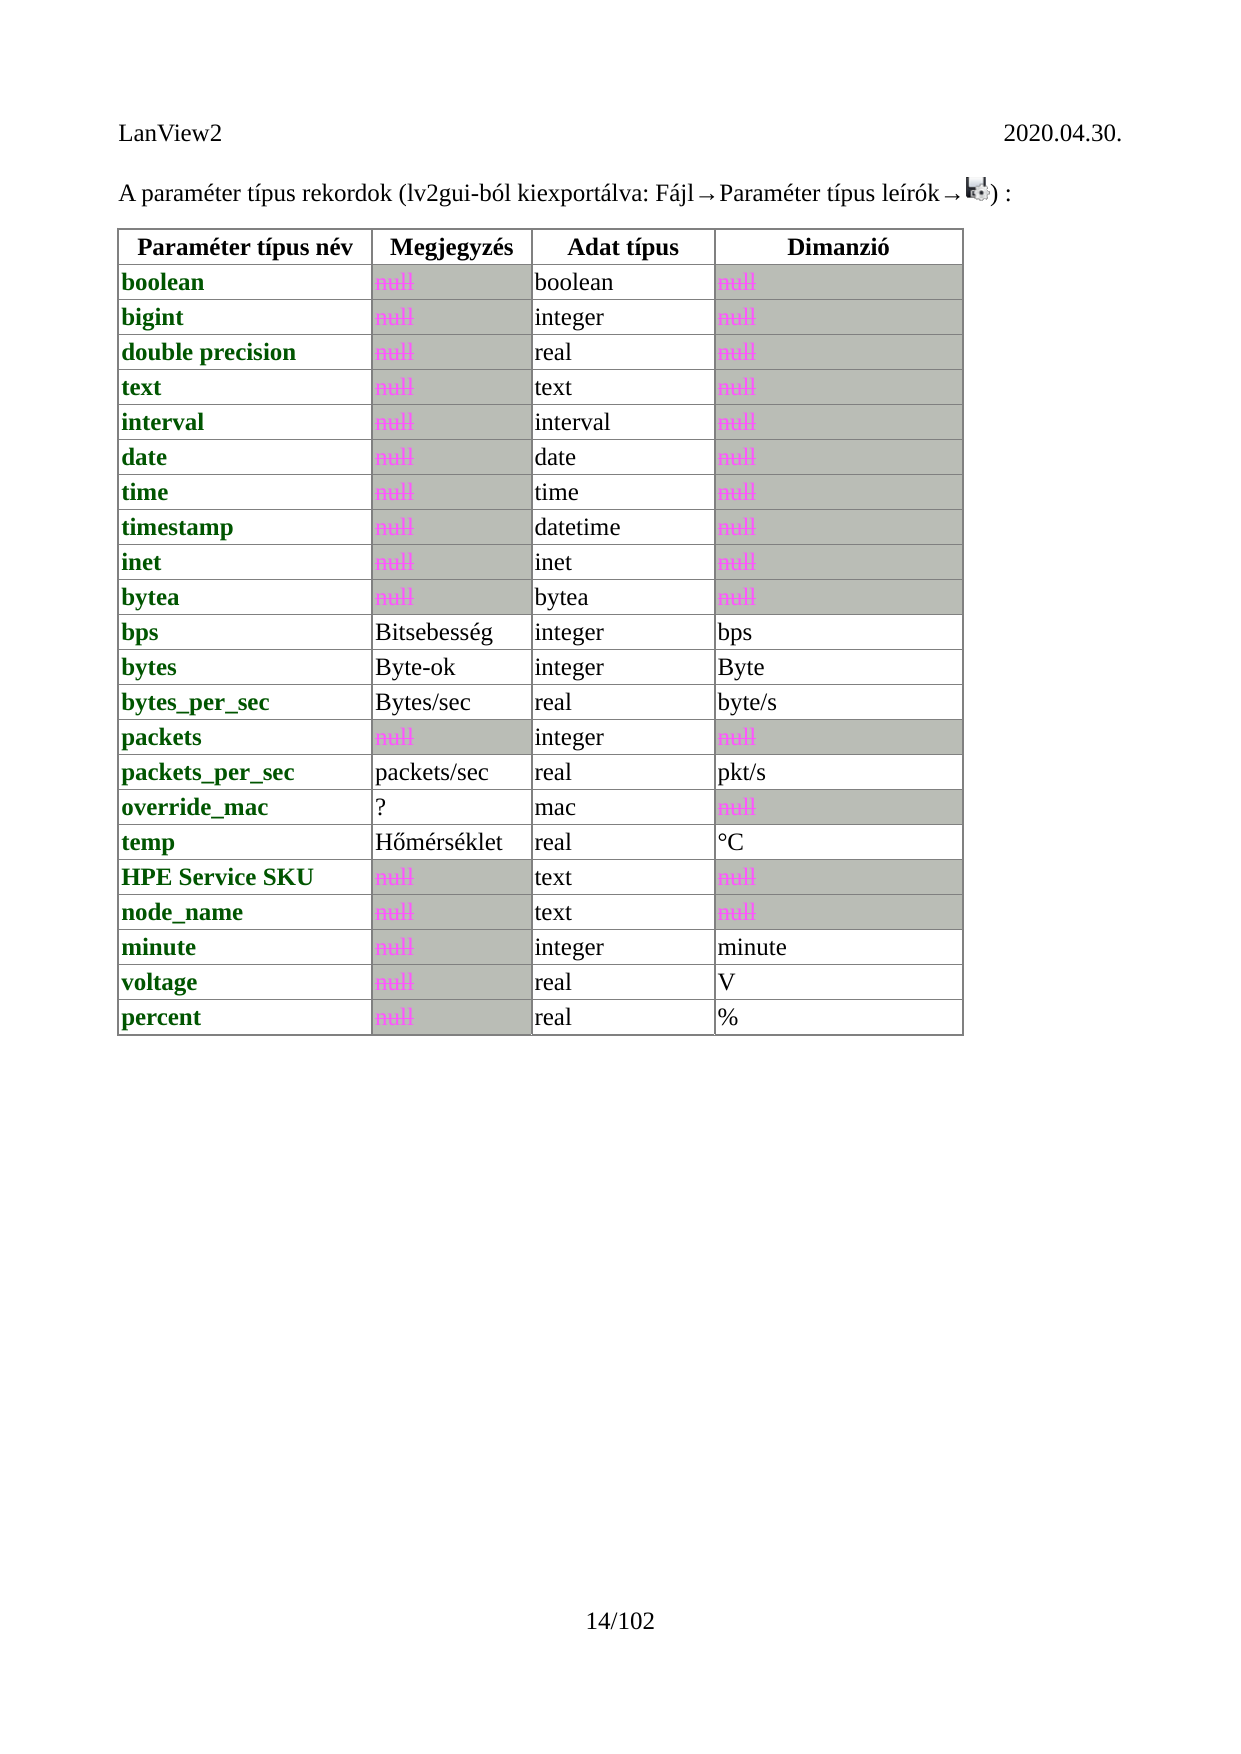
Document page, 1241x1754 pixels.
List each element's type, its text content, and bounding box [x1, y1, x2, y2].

table_cell date [119, 440, 371, 474]
table_cell V [716, 965, 962, 999]
table_cell % [716, 1000, 962, 1034]
table_cell Bytes/sec [373, 685, 531, 719]
table_cell text [533, 895, 714, 929]
table_header Paraméter típus név [119, 230, 371, 264]
table_cell null [373, 895, 531, 929]
table_cell real [533, 685, 714, 719]
table_header Dimanzió [716, 230, 962, 264]
table_cell null [716, 405, 962, 439]
table_cell real [533, 1000, 714, 1034]
table_cell temp [119, 825, 371, 859]
table_cell time [533, 475, 714, 509]
table_cell null [373, 545, 531, 579]
table_cell integer [533, 720, 714, 754]
table_cell inet [533, 545, 714, 579]
table_cell null [373, 720, 531, 754]
table_cell null [716, 475, 962, 509]
table_cell text [533, 860, 714, 894]
table_cell null [373, 405, 531, 439]
table_cell timestamp [119, 510, 371, 544]
table_cell bytea [533, 580, 714, 614]
table_cell bps [119, 615, 371, 649]
table_cell text [119, 370, 371, 404]
table_cell percent [119, 1000, 371, 1034]
table_cell null [716, 265, 962, 299]
table_cell null [716, 440, 962, 474]
table_cell bigint [119, 300, 371, 334]
table_cell mac [533, 790, 714, 824]
table_cell packets/sec [373, 755, 531, 789]
table_cell node_name [119, 895, 371, 929]
table_cell time [119, 475, 371, 509]
table_cell bytes_per_sec [119, 685, 371, 719]
table_cell real [533, 965, 714, 999]
table_cell bytes [119, 650, 371, 684]
table_cell interval [533, 405, 714, 439]
table_cell null [373, 440, 531, 474]
table_cell null [373, 475, 531, 509]
table_cell null [716, 720, 962, 754]
table_cell null [373, 860, 531, 894]
table_cell inet [119, 545, 371, 579]
table_cell °C [716, 825, 962, 859]
table_cell real [533, 335, 714, 369]
table_cell boolean [533, 265, 714, 299]
table_cell packets [119, 720, 371, 754]
table_cell packets_per_sec [119, 755, 371, 789]
picture [965, 177, 990, 202]
table_cell null [373, 265, 531, 299]
table_cell null [373, 1000, 531, 1034]
table_cell override_mac [119, 790, 371, 824]
table_cell HPE Service SKU [119, 860, 371, 894]
table_cell boolean [119, 265, 371, 299]
table_cell null [373, 580, 531, 614]
text A paraméter típus rekordok (lv2gui-ból kiexportálva: Fájl→Paraméter típus leírók→) : [118, 177, 1122, 207]
table_cell bytea [119, 580, 371, 614]
table_cell null [716, 300, 962, 334]
table_cell datetime [533, 510, 714, 544]
table_cell Byte [716, 650, 962, 684]
table_cell Bitsebesség [373, 615, 531, 649]
table_cell byte/s [716, 685, 962, 719]
table_cell null [716, 545, 962, 579]
table_cell null [716, 370, 962, 404]
table_cell null [716, 895, 962, 929]
table_cell null [373, 510, 531, 544]
table_cell null [373, 335, 531, 369]
table_cell double precision [119, 335, 371, 369]
table_cell Hőmérséklet [373, 825, 531, 859]
table_cell null [716, 860, 962, 894]
table_cell pkt/s [716, 755, 962, 789]
table_cell date [533, 440, 714, 474]
table_cell integer [533, 650, 714, 684]
table_cell integer [533, 615, 714, 649]
table_cell null [716, 790, 962, 824]
table_cell null [373, 965, 531, 999]
table_cell voltage [119, 965, 371, 999]
table_cell real [533, 825, 714, 859]
table_cell integer [533, 300, 714, 334]
table_cell null [716, 580, 962, 614]
table_header Megjegyzés [373, 230, 531, 264]
table_cell bps [716, 615, 962, 649]
table_cell minute [716, 930, 962, 964]
table_cell text [533, 370, 714, 404]
table_cell minute [119, 930, 371, 964]
table_cell null [716, 510, 962, 544]
table_cell ? [373, 790, 531, 824]
table_header Adat típus [533, 230, 714, 264]
table_cell interval [119, 405, 371, 439]
table_cell null [373, 930, 531, 964]
table_cell Byte-ok [373, 650, 531, 684]
table_cell integer [533, 930, 714, 964]
table_cell null [373, 370, 531, 404]
table_cell null [373, 300, 531, 334]
table_cell real [533, 755, 714, 789]
table_cell null [716, 335, 962, 369]
